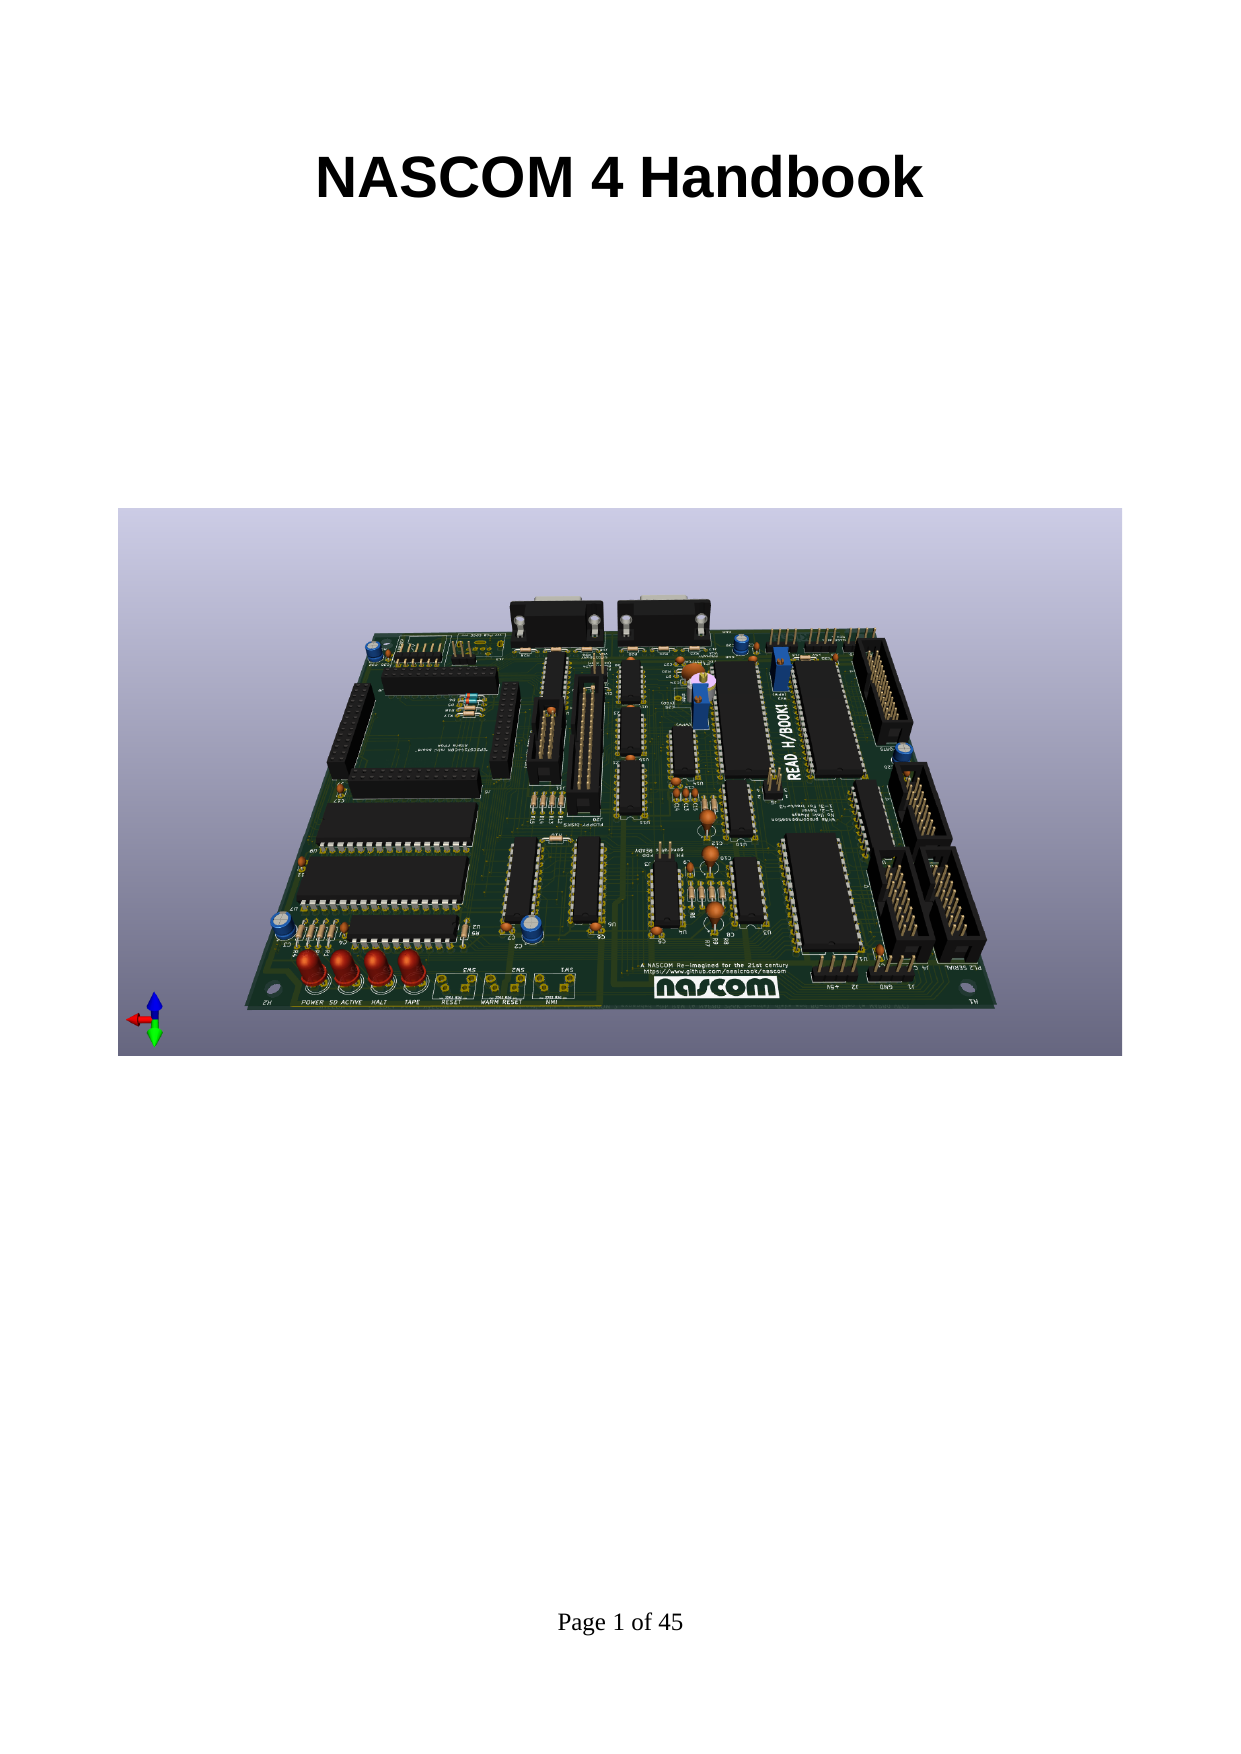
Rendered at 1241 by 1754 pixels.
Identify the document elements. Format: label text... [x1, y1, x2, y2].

title NASCOM 4 Handbook [118, 143, 1122, 210]
picture [118, 508, 1123, 1056]
